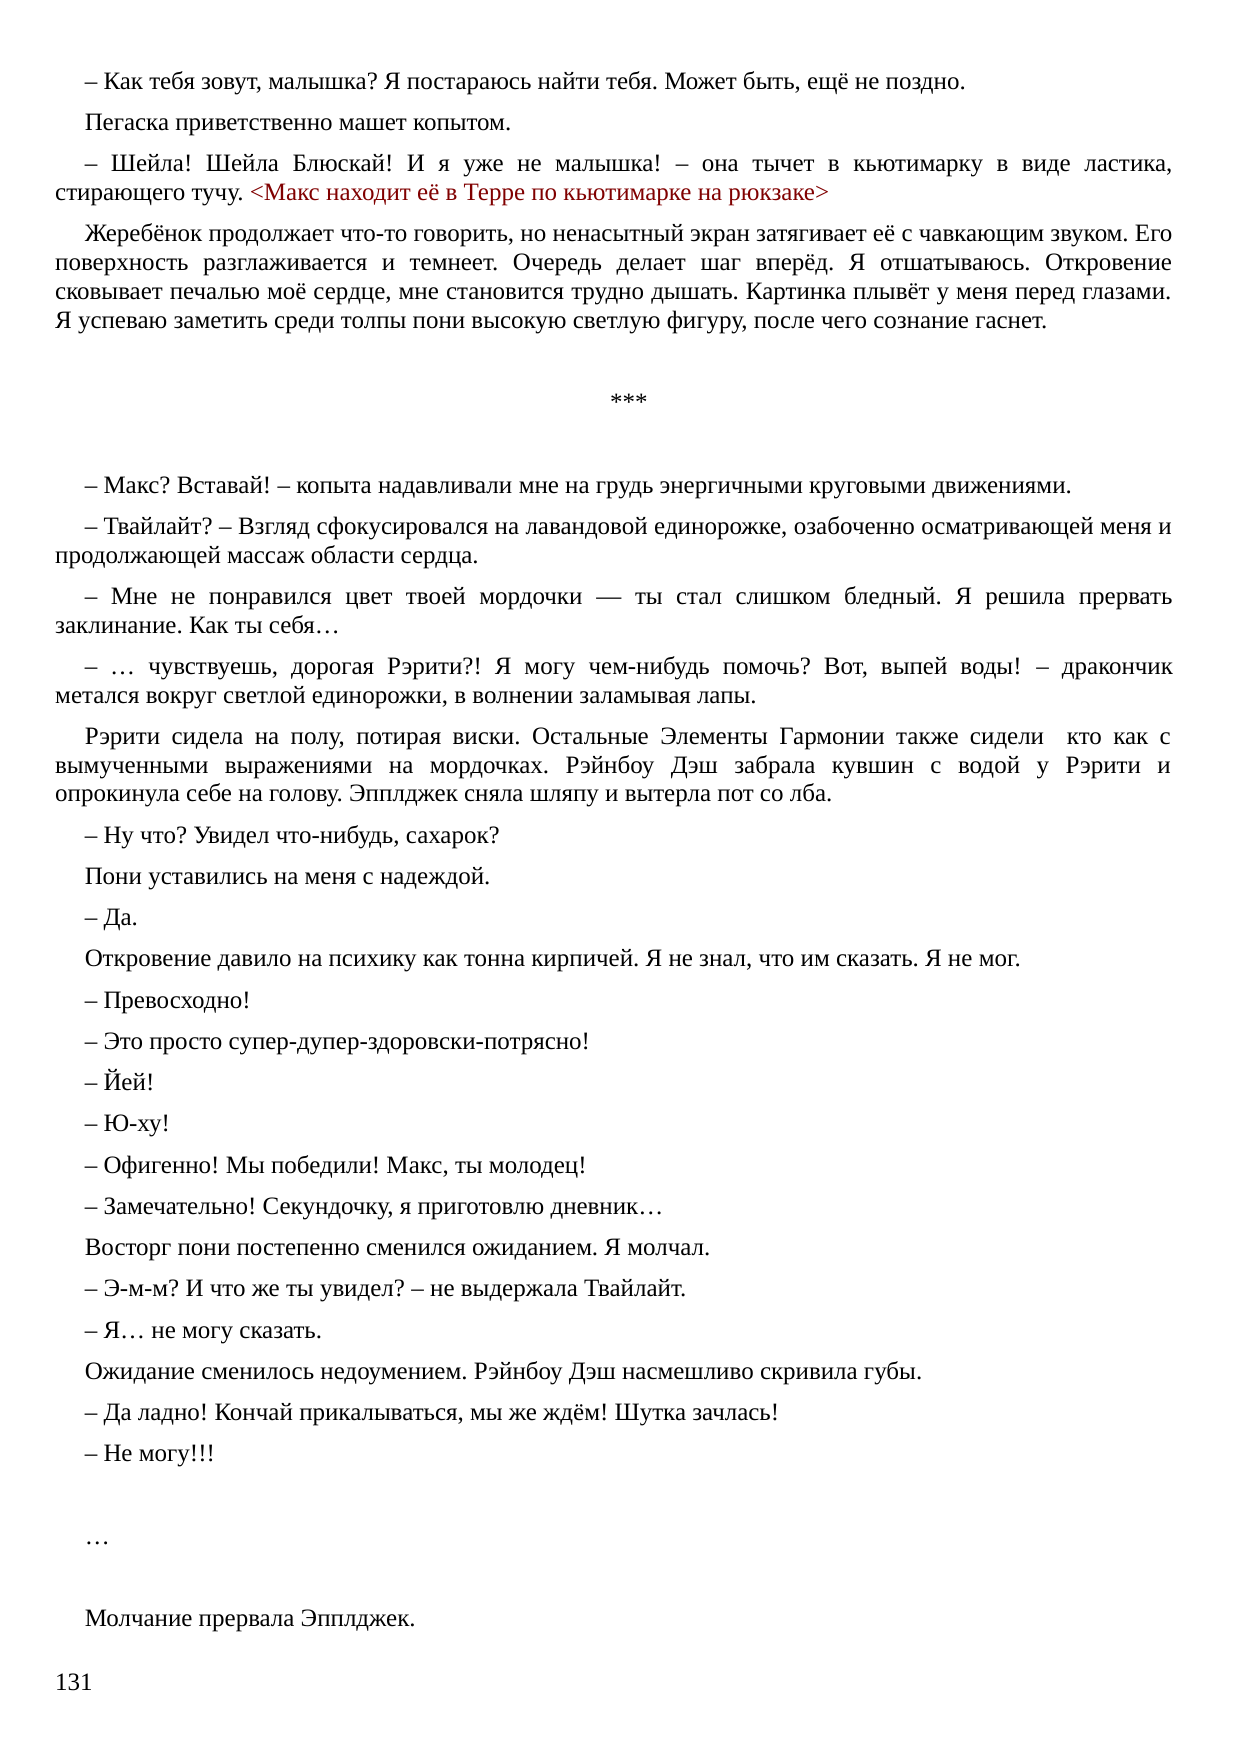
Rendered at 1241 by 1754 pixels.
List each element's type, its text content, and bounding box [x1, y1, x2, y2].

text – Офигенно! Мы победили! Макс, ты молодец! [55, 1150, 1173, 1178]
text Молчание прервала Эпплджек. [55, 1603, 1173, 1632]
text Пегаска приветственно машет копытом. [55, 107, 1173, 136]
text – Да. [55, 902, 1173, 931]
text Откровение давило на психику как тонна кирпичей. Я не знал, что им сказать. Я не мог. [55, 943, 1173, 972]
text – Это просто супер-дупер-здоровски-потрясно! [55, 1026, 1173, 1055]
text – Твайлайт? – Взгляд сфокусировался на лавандовой единорожке, озабоченно осматривающей меня и продолжающей массаж области сердца. [55, 511, 1173, 568]
text – Да ладно! Кончай прикалываться, мы же ждём! Шутка зачлась! [55, 1397, 1173, 1426]
text – Ну что? Увидел что-нибудь, сахарок? [55, 820, 1173, 848]
text Восторг пони постепенно сменился ожиданием. Я молчал. [55, 1232, 1173, 1261]
text Ожидание сменилось недоумением. Рэйнбоу Дэш насмешливо скривила губы. [55, 1356, 1173, 1385]
text Жеребёнок продолжает что-то говорить, но ненасытный экран затягивает её с чавкающим звуком. Его поверхность разглаживается и темнеет. Очередь делает шаг вперёд. Я отшатываюсь. Откровение сковывает печалью моё сердце, мне становится трудно дышать. Картинка плывёт у меня перед глазами. Я успеваю заметить среди толпы пони высокую светлую фигуру, после чего сознание гаснет. [55, 218, 1173, 333]
text – … чувствуешь, дорогая Рэрити?! Я могу чем-нибудь помочь? Вот, выпей воды! – дракончик метался вокруг светлой единорожки, в волнении заламывая лапы. [55, 651, 1173, 708]
text – Йей! [55, 1067, 1173, 1096]
text – Я… не могу сказать. [55, 1315, 1173, 1343]
text – Ю-ху! [55, 1108, 1173, 1137]
text – Э-м-м? И что же ты увидел? – не выдержала Твайлайт. [55, 1273, 1173, 1302]
text … [55, 1521, 1173, 1550]
text Рэрити сидела на полу, потирая виски. Остальные Элементы Гармонии также сидели кто как с вымученными выражениями на мордочках. Рэйнбоу Дэш забрала кувшин с водой у Рэрити и опрокинула себе на голову. Эпплджек сняла шляпу и вытерла пот со лба. [55, 721, 1173, 807]
text – Как тебя зовут, малышка? Я постараюсь найти тебя. Может быть, ещё не поздно. [55, 66, 1173, 95]
text – Замечательно! Секундочку, я приготовлю дневник… [55, 1191, 1173, 1220]
text – Не могу!!! [55, 1438, 1173, 1467]
text – Мне не понравился цвет твоей мордочки — ты стал слишком бледный. Я решила прервать заклинание. Как ты себя… [55, 581, 1173, 638]
text – Превосходно! [55, 985, 1173, 1013]
text – Макс? Вставай! – копыта надавливали мне на грудь энергичными круговыми движениями. [55, 470, 1173, 498]
text Пони уставились на меня с надеждой. [55, 861, 1173, 890]
text *** [55, 387, 1173, 416]
text – Шейла! Шейла Блюскай! И я уже не малышка! – она тычет в кьютимарку в виде ластика, стирающего тучу. <Макс находит её в Терре по кьютимарке на рюкзаке> [55, 148, 1173, 206]
